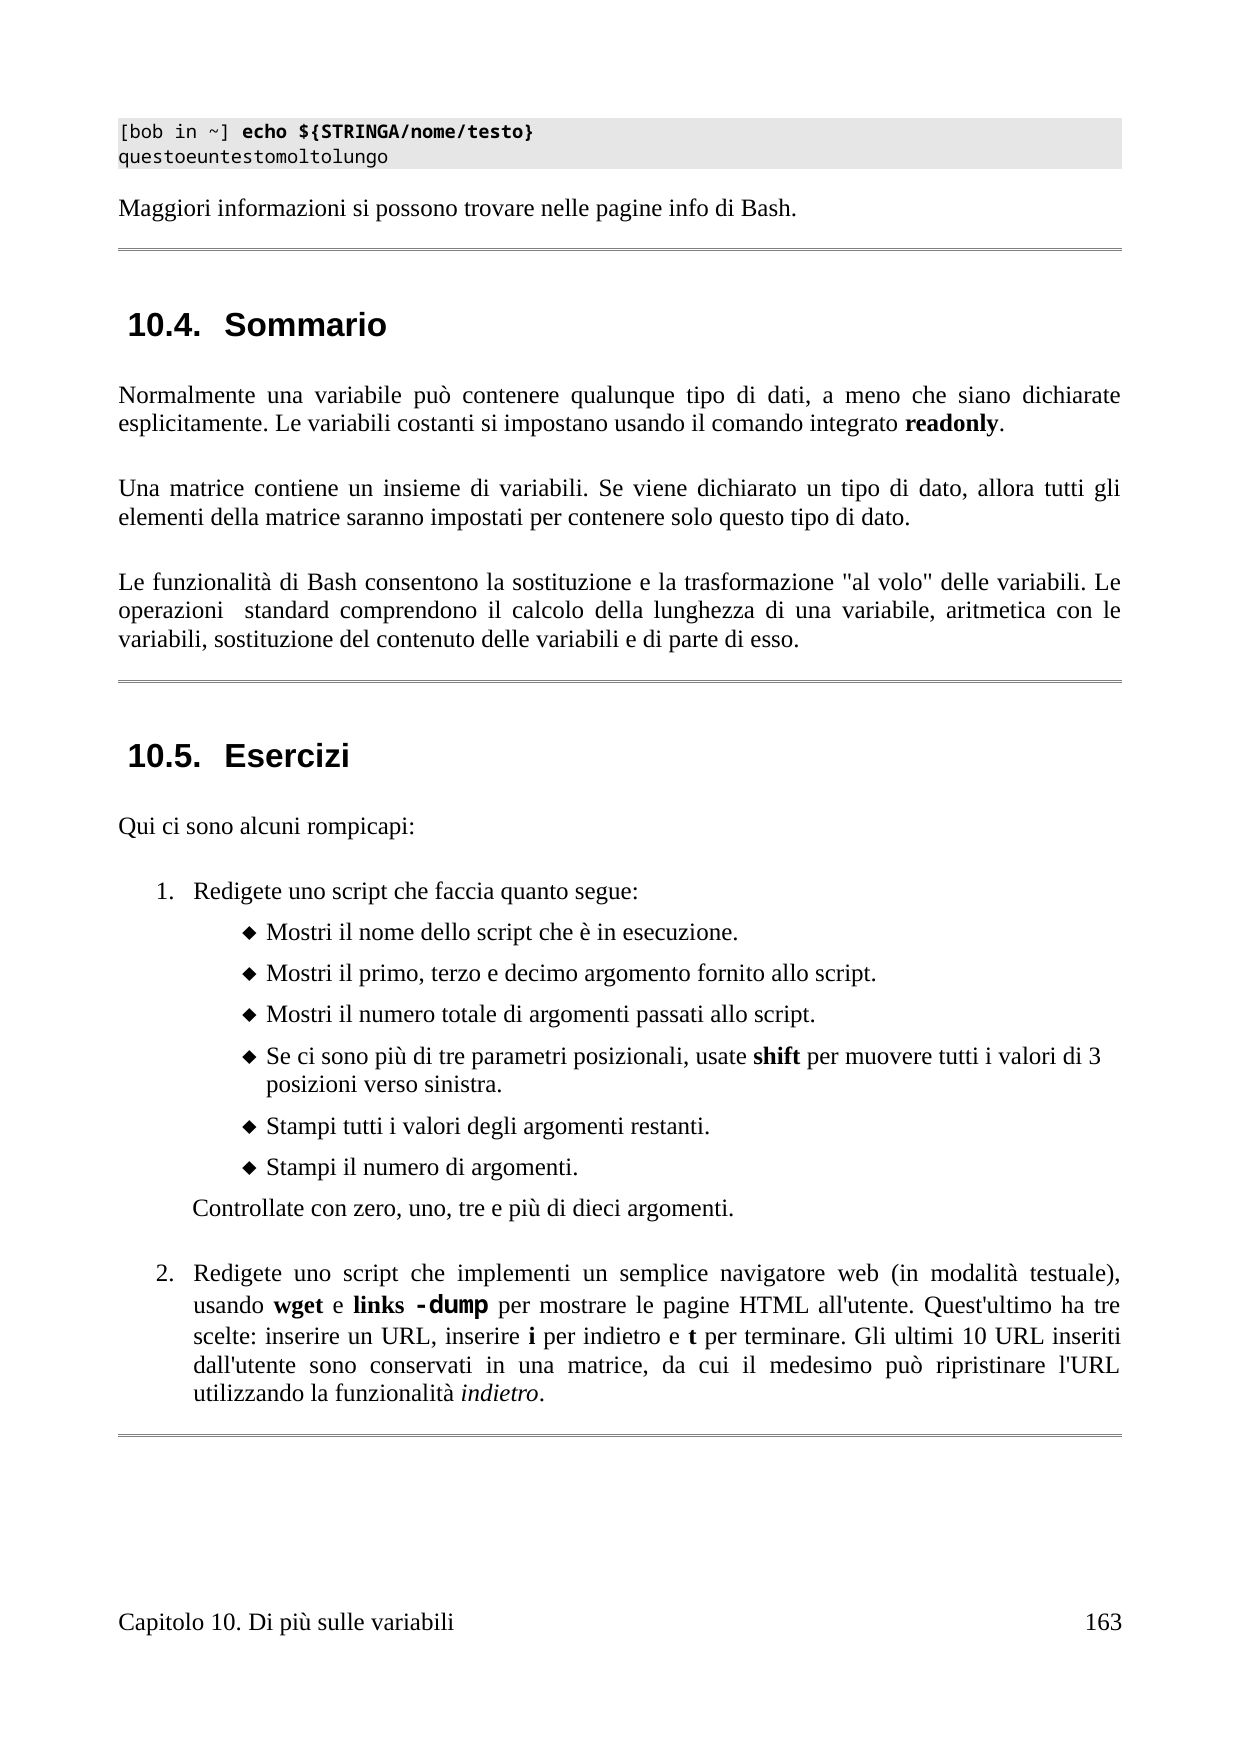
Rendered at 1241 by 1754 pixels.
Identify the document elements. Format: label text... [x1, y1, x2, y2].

list Mostri il nome dello script che è in esecuzione. [242, 917, 1122, 946]
text Una matrice contiene un insieme di variabili. Se viene dichiarato un tipo di dato, allora tutti gli elementi della matrice saranno impostati per contenere solo questo tipo di dato. [118, 473, 1122, 531]
list Se ci sono più di tre parametri posizionali, usate shift per muovere tutti i valori di 3 posizioni verso sinistra. [242, 1041, 1122, 1098]
list Controllate con zero, uno, tre e più di dieci argomenti. [192, 1193, 1122, 1222]
text Le funzionalità di Bash consentono la sostituzione e la trasformazione "al volo" delle variabili. Le operazioni standard comprendono il calcolo della lunghezza di una variabile, aritmetica con le variabili, sostituzione del contenuto delle variabili e di parte di esso. [118, 567, 1122, 653]
text questoeuntestomoltolungo [118, 144, 1122, 169]
list Stampi tutti i valori degli argomenti restanti. [242, 1111, 1122, 1139]
text Maggiori informazioni si possono trovare nelle pagine info di Bash. [118, 193, 1122, 222]
text [bob in ~] echo ${STRINGA/nome/testo} [118, 118, 1122, 144]
subtitle Esercizi [118, 737, 1122, 775]
list Redigete uno script che implementi un semplice navigatore web (in modalità testuale), usando wget e links -dump per mostrare le pagine HTML all'utente. Quest'ultimo ha tre scelte: inserire un URL, inserire i per indietro e t per terminare. Gli ultimi 10 URL inseriti dall'utente sono conservati in una matrice, da cui il medesimo può ripristinare l'URL utilizzando la funzionalità indietro. [156, 1258, 1122, 1407]
list Redigete uno script che faccia quanto segue: [156, 876, 1122, 905]
list Stampi il numero di argomenti. [242, 1152, 1122, 1181]
text Normalmente una variabile può contenere qualunque tipo di dati, a meno che siano dichiarate esplicitamente. Le variabili costanti si impostano usando il comando integrato readonly. [118, 380, 1122, 437]
subtitle Sommario [118, 305, 1122, 343]
list Mostri il numero totale di argomenti passati allo script. [242, 999, 1122, 1028]
text Qui ci sono alcuni rompicapi: [118, 811, 1122, 840]
list Mostri il primo, terzo e decimo argomento fornito allo script. [242, 958, 1122, 987]
